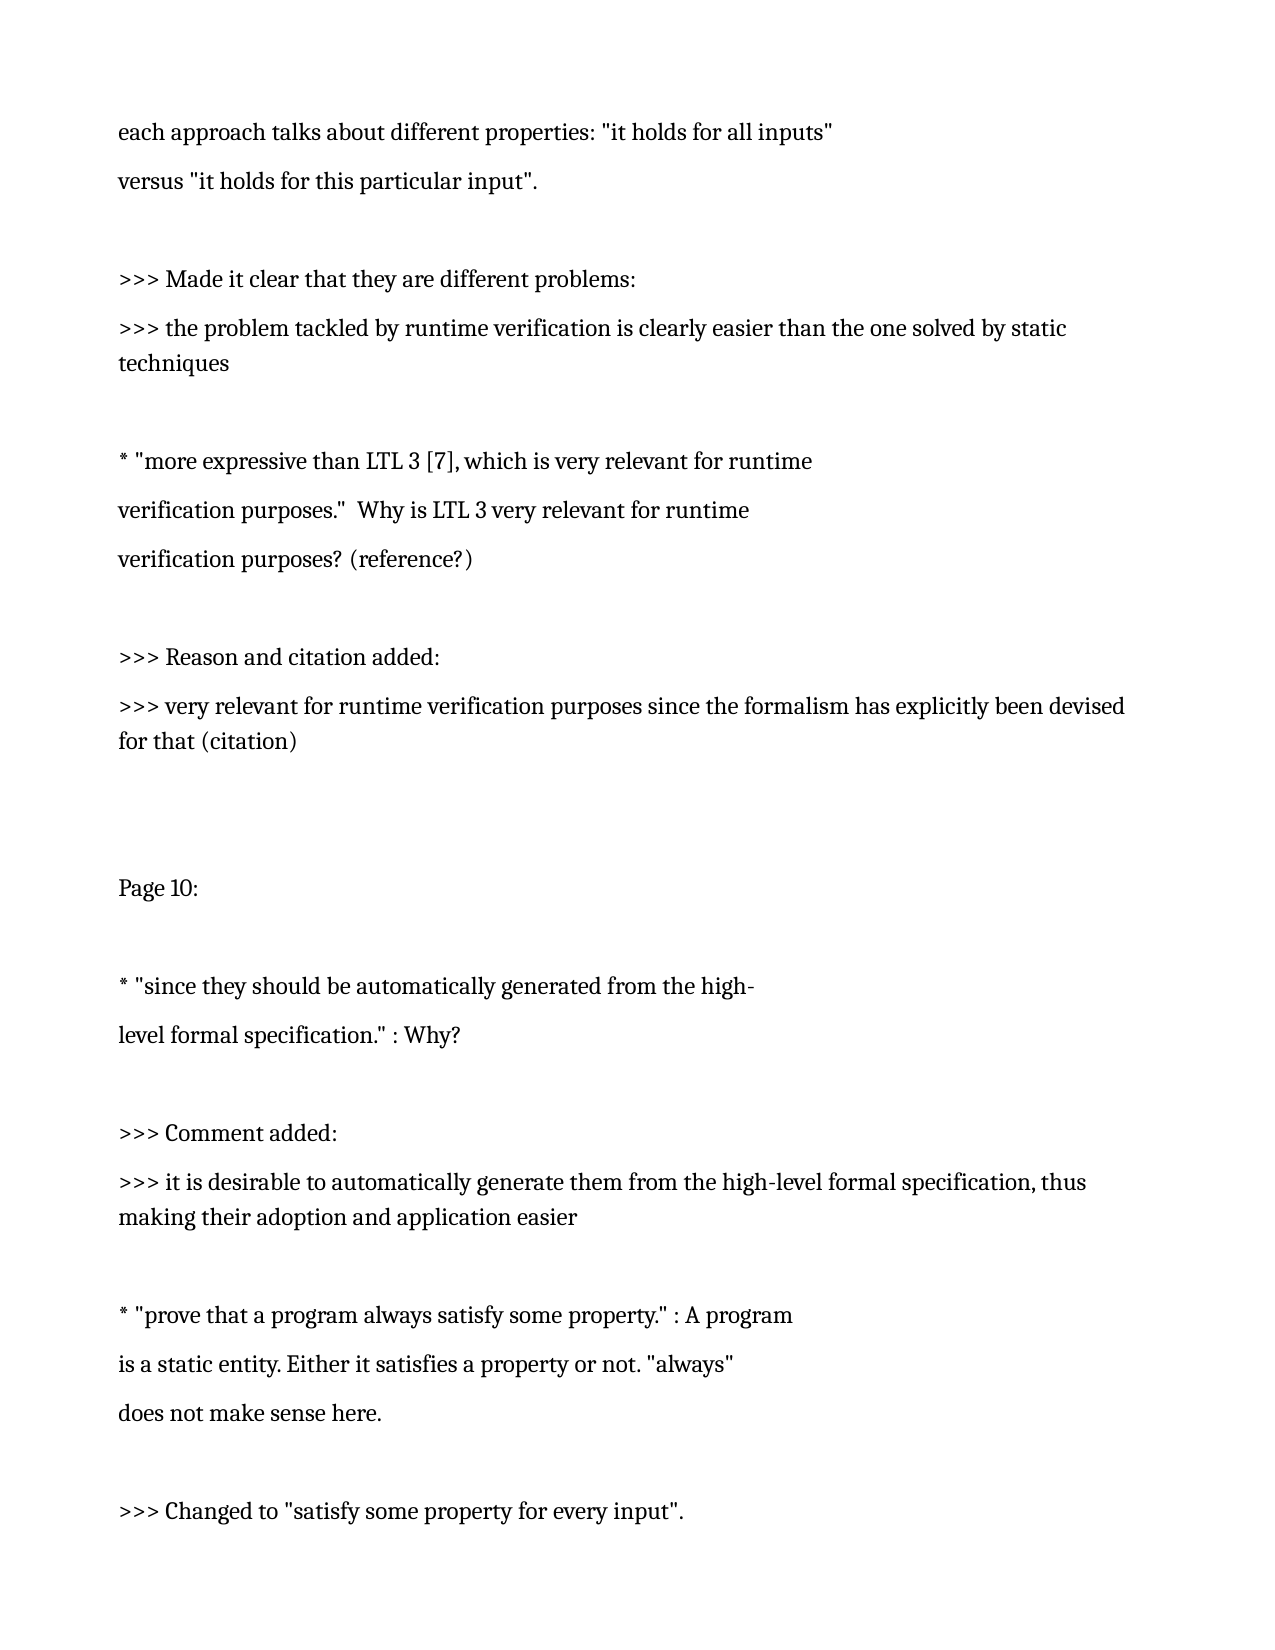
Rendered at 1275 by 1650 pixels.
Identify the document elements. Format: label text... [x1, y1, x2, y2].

text does not make sense here. [118, 1399, 1157, 1428]
text verification purposes." Why is LTL 3 very relevant for runtime [118, 496, 1157, 525]
text >>> it is desirable to automatically generate them from the high-level formal specification, thus making their adoption and application easier [118, 1168, 1157, 1232]
text * "since they should be automatically generated from the high- [118, 972, 1157, 1001]
text * "prove that a program always satisfy some property." : A program [118, 1301, 1157, 1330]
text >>> Reason and citation added: [118, 643, 1157, 672]
text Page 10: [118, 874, 1157, 903]
text is a static entity. Either it satisfies a property or not. "always" [118, 1350, 1157, 1379]
text * "more expressive than LTL 3 [7], which is very relevant for runtime [118, 447, 1157, 476]
text each approach talks about different properties: "it holds for all inputs" [118, 118, 1157, 147]
text >>> Made it clear that they are different problems: [118, 265, 1157, 294]
text >>> very relevant for runtime verification purposes since the formalism has explicitly been devised for that (citation) [118, 692, 1157, 756]
text >>> the problem tackled by runtime verification is clearly easier than the one solved by static techniques [118, 314, 1157, 378]
text >>> Changed to "satisfy some property for every input". [118, 1497, 1157, 1526]
text verification purposes? (reference?) [118, 545, 1157, 574]
text >>> Comment added: [118, 1119, 1157, 1148]
text level formal specification." : Why? [118, 1021, 1157, 1050]
text versus "it holds for this particular input". [118, 167, 1157, 196]
